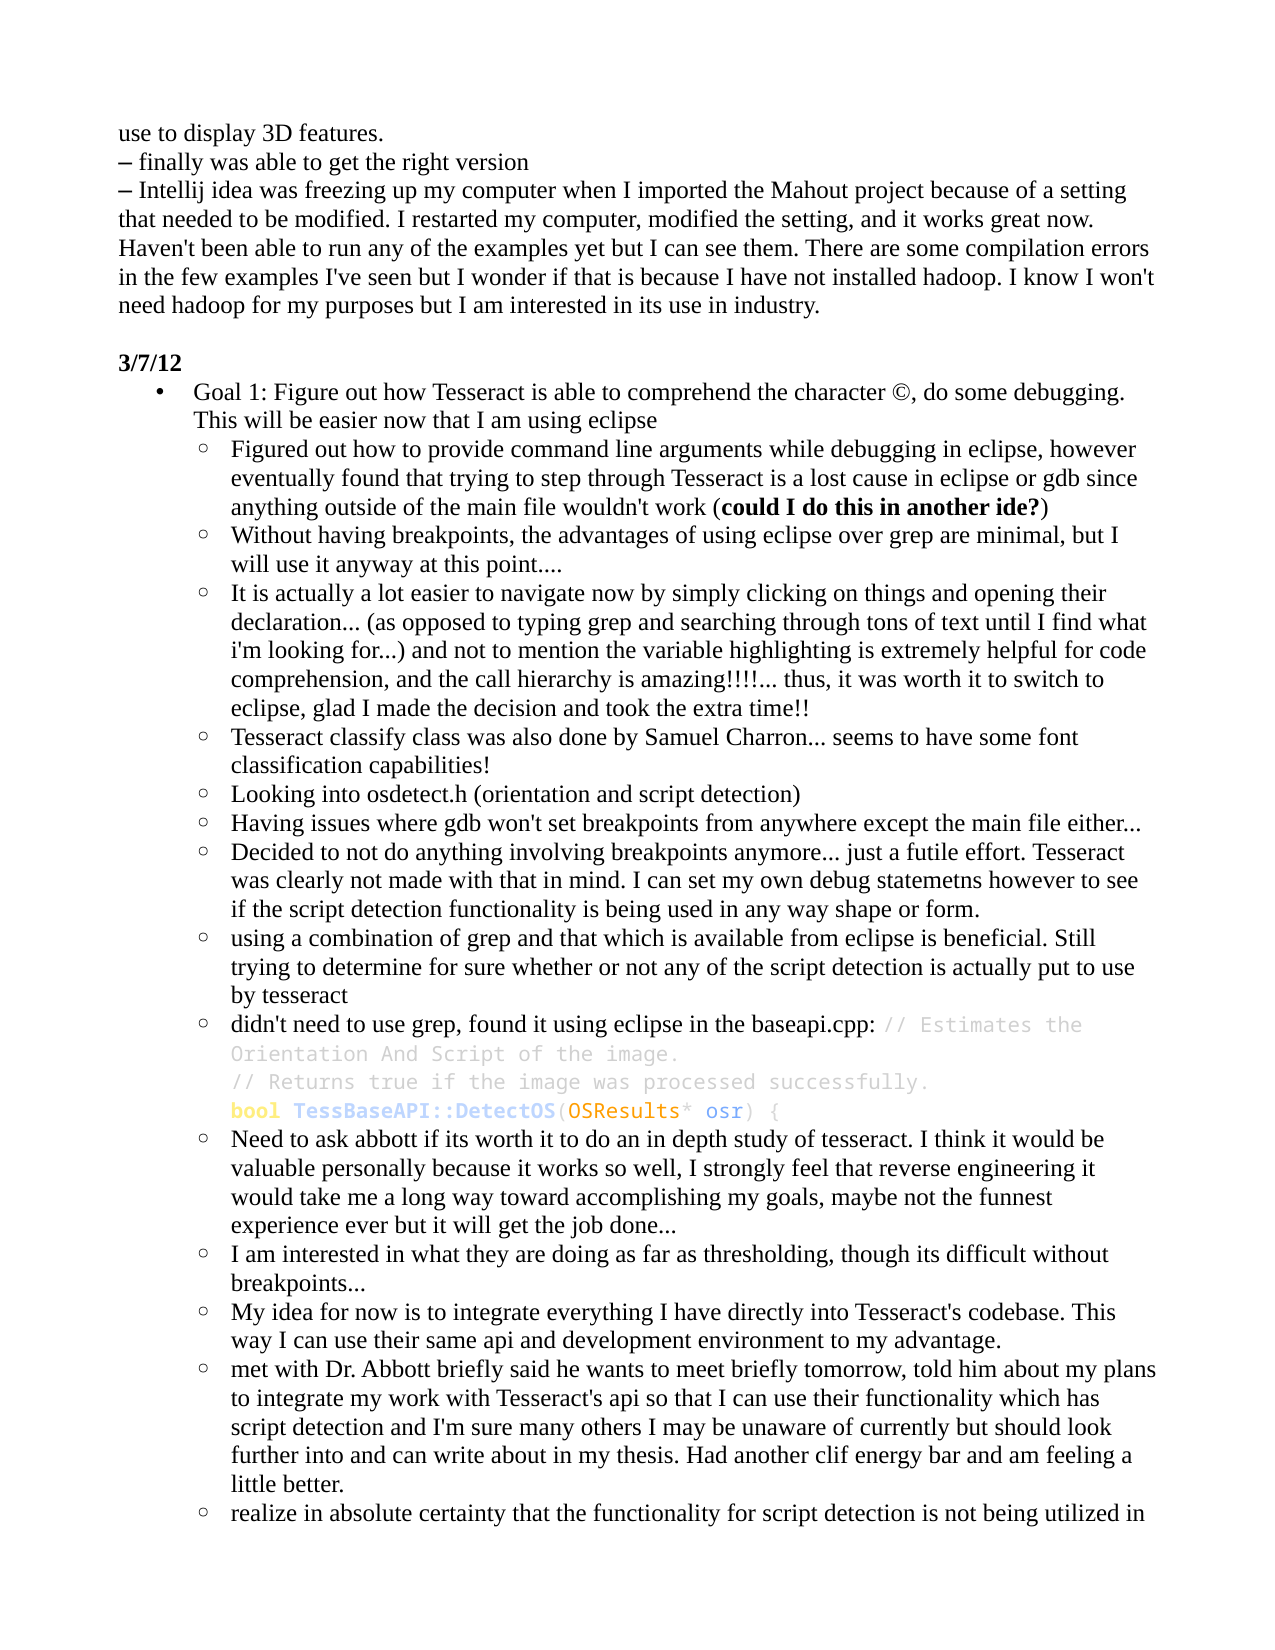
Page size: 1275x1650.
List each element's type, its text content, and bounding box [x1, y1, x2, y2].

list Decided to not do anything involving breakpoints anymore... just a futile effort. Tesseract was clearly not made with that in mind. I can set my own debug statemetns however to see if the script detection functionality is being used in any way shape or form. [193, 837, 1157, 923]
list Figured out how to provide command line arguments while debugging in eclipse, however eventually found that trying to step through Tesseract is a lost cause in eclipse or gdb since anything outside of the main file wouldn't work (could I do this in another ide?) [193, 434, 1157, 521]
text 3/7/12 [118, 348, 1157, 377]
list Having issues where gdb won't set breakpoints from anywhere except the main file either... [193, 808, 1157, 837]
list It is actually a lot easier to navigate now by simply clicking on things and opening their declaration... (as opposed to typing grep and searching through tons of text until I find what i'm looking for...) and not to mention the variable highlighting is extremely helpful for code comprehension, and the call hierarchy is amazing!!!!... thus, it was worth it to switch to eclipse, glad I made the decision and took the extra time!! [193, 578, 1157, 722]
list using a combination of grep and that which is available from eclipse is beneficial. Still trying to determine for sure whether or not any of the script detection is actually put to use by tesseract [193, 923, 1157, 1009]
list Need to ask abbott if its worth it to do an in depth study of tesseract. I think it would be valuable personally because it works so well, I strongly feel that reverse engineering it would take me a long way toward accomplishing my goals, maybe not the funnest experience ever but it will get the job done... [193, 1124, 1157, 1239]
list Without having breakpoints, the advantages of using eclipse over grep are minimal, but I will use it anyway at this point.... [193, 521, 1157, 578]
list My idea for now is to integrate everything I have directly into Tesseract's codebase. This way I can use their same api and development environment to my advantage. [193, 1297, 1157, 1354]
list Intellij idea was freezing up my computer when I imported the Mahout project because of a setting that needed to be modified. I restarted my computer, modified the setting, and it works great now. Haven't been able to run any of the examples yet but I can see them. There are some compilation errors in the few examples I've seen but I wonder if that is because I have not installed hadoop. I know I won't need hadoop for my purposes but I am interested in its use in industry. [118, 176, 1157, 319]
list I am interested in what they are doing as far as thresholding, though its difficult without breakpoints... [193, 1239, 1157, 1297]
list finally was able to get the right version [118, 147, 1157, 176]
list Goal 1: Figure out how Tesseract is able to comprehend the character ©, do some debugging. This will be easier now that I am using eclipse [156, 377, 1157, 434]
list Looking into osdetect.h (orientation and script detection) [193, 779, 1157, 808]
list bool TessBaseAPI::DetectOS(OSResults* osr) { [193, 1096, 1157, 1124]
list Tesseract classify class was also done by Samuel Charron... seems to have some font classification capabilities! [193, 722, 1157, 779]
list // Returns true if the image was processed successfully. [193, 1067, 1157, 1096]
list use to display 3D features. [118, 118, 1157, 147]
list met with Dr. Abbott briefly said he wants to meet briefly tomorrow, told him about my plans to integrate my work with Tesseract's api so that I can use their functionality which has script detection and I'm sure many others I may be unaware of currently but should look further into and can write about in my thesis. Had another clif energy bar and am feeling a little better. [193, 1354, 1157, 1498]
list didn't need to use grep, found it using eclipse in the baseapi.cpp: // Estimates the Orientation And Script of the image. [193, 1009, 1157, 1067]
list realize in absolute certainty that the functionality for script detection is not being utilized in [193, 1498, 1157, 1527]
